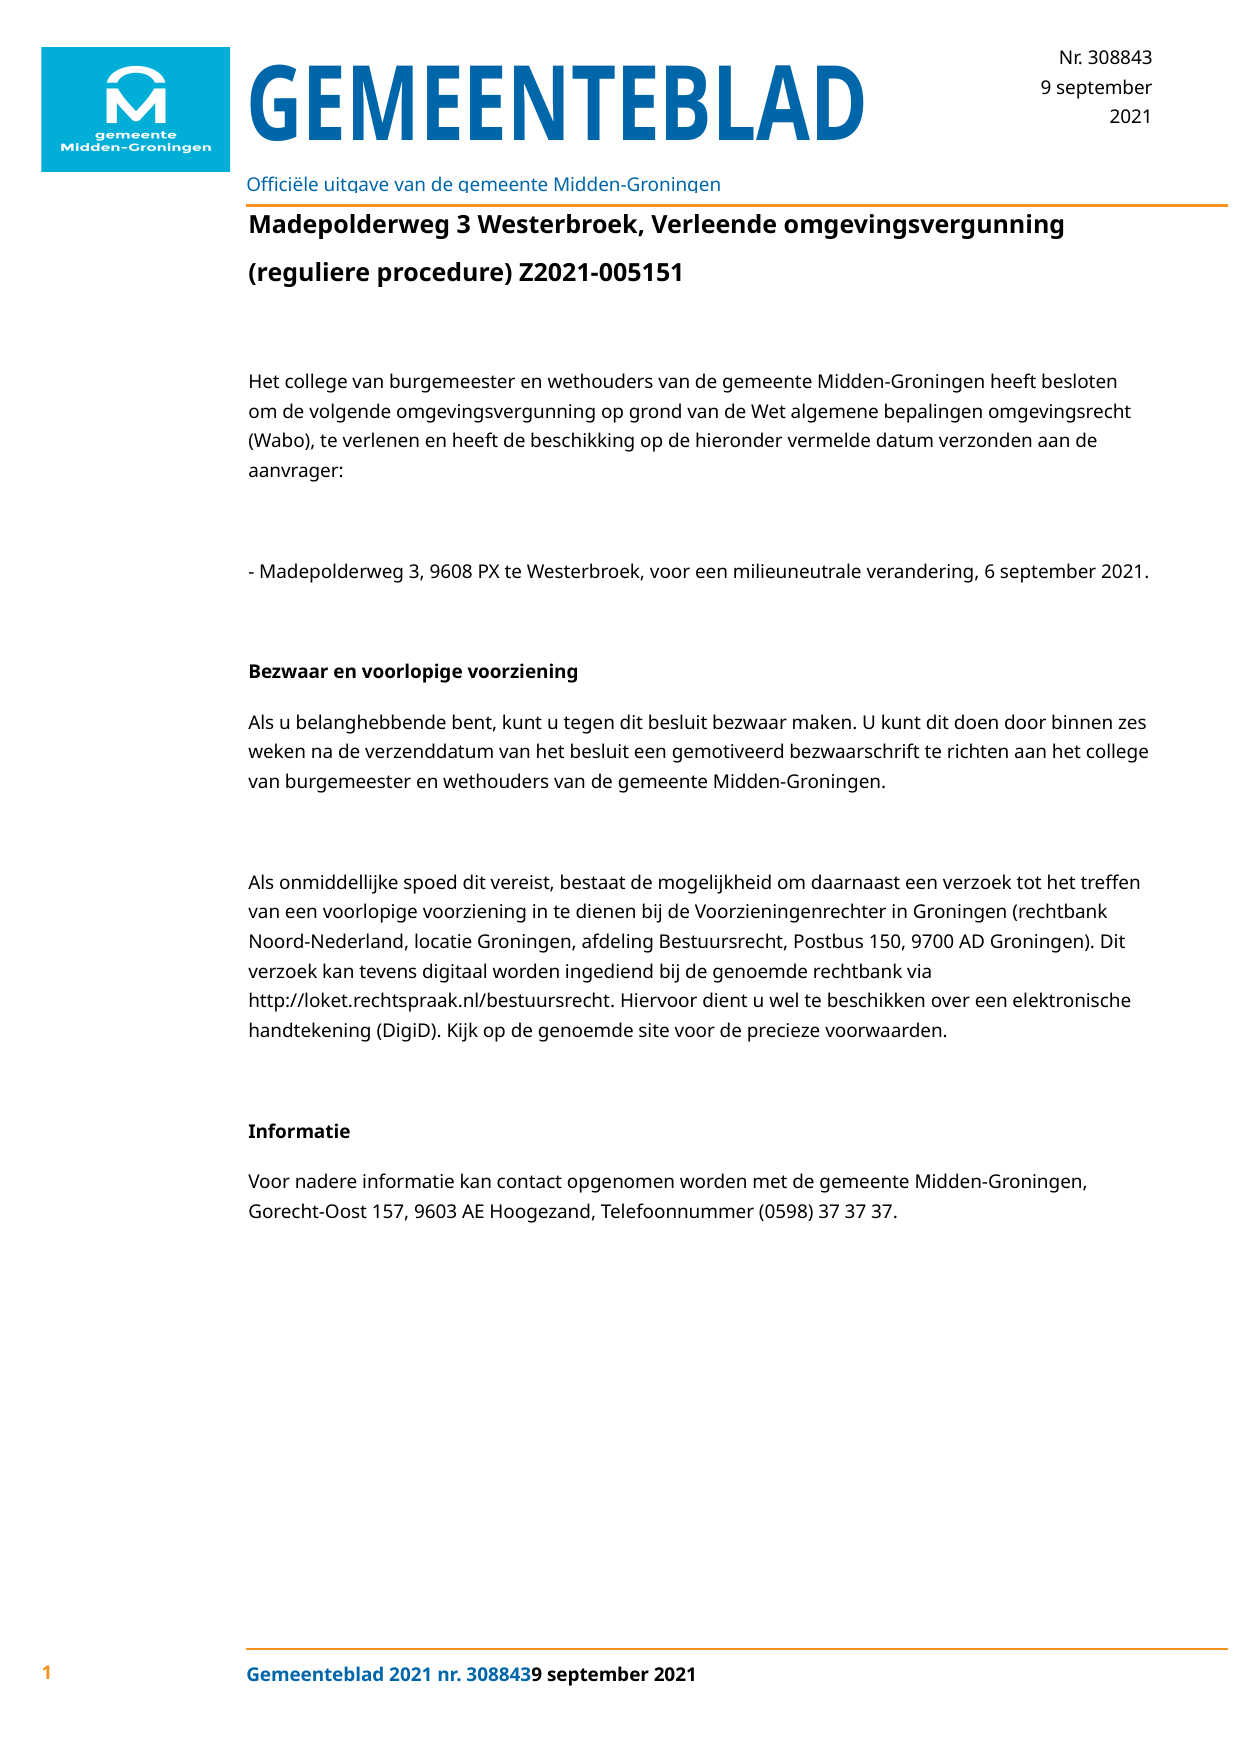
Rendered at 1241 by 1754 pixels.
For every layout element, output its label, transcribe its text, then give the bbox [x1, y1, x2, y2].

text Madepolderweg 3 Westerbroek, Verleende omgevingsvergunning (reguliere procedure) Z2021-005151 [248, 207, 1152, 288]
picture [107, 89, 165, 122]
text Als onmiddellijke spoed dit vereist, bestaat de mogelijkheid om daarnaast een verzoek tot het treffen van een voorlopige voorziening in te dienen bij de Voorzieningenrechter in Groningen (rechtbank Noord-Nederland, locatie Groningen, afdeling Bestuursrecht, Postbus 150, 9700 AD Groningen). Dit verzoek kan tevens digitaal worden ingediend bij de genoemde rechtbank via http://loket.rechtspraak.nl/bestuursrecht. Hiervoor dient u wel te beschikken over een elektronische handtekening (DigiD). Kijk op de genoemde site voor de precieze voorwaarden. [248, 869, 1152, 1043]
text Informatie [248, 1118, 1152, 1144]
text Als u belanghebbende bent, kunt u tegen dit besluit bezwaar maken. U kunt dit doen door binnen zes weken na de verzenddatum van het besluit een gemotiveerd bezwaarschrift te richten aan het college van burgemeester en wethouders van de gemeente Midden-Groningen. [248, 709, 1152, 794]
picture [108, 66, 164, 82]
picture [184, 146, 190, 153]
text Bezwaar en voorlopige voorziening [248, 659, 1152, 684]
text - Madepolderweg 3, 9608 PX te Westerbroek, voor een milieuneutrale verandering, 6 september 2021. [248, 558, 1152, 584]
text Voor nadere informatie kan contact opgenomen worden met de gemeente Midden-Groningen, Gorecht-Oost 157, 9603 AE Hoogezand, Telefoonnummer (0598) 37 37 37. [248, 1168, 1152, 1224]
text Het college van burgemeester en wethouders van de gemeente Midden-Groningen heeft besloten om de volgende omgevingsvergunning op grond van de Wet algemene bepalingen omgevingsrecht (Wabo), te verlenen en heeft de beschikking op de hieronder vermelde datum verzonden aan de aanvrager: [248, 368, 1152, 483]
